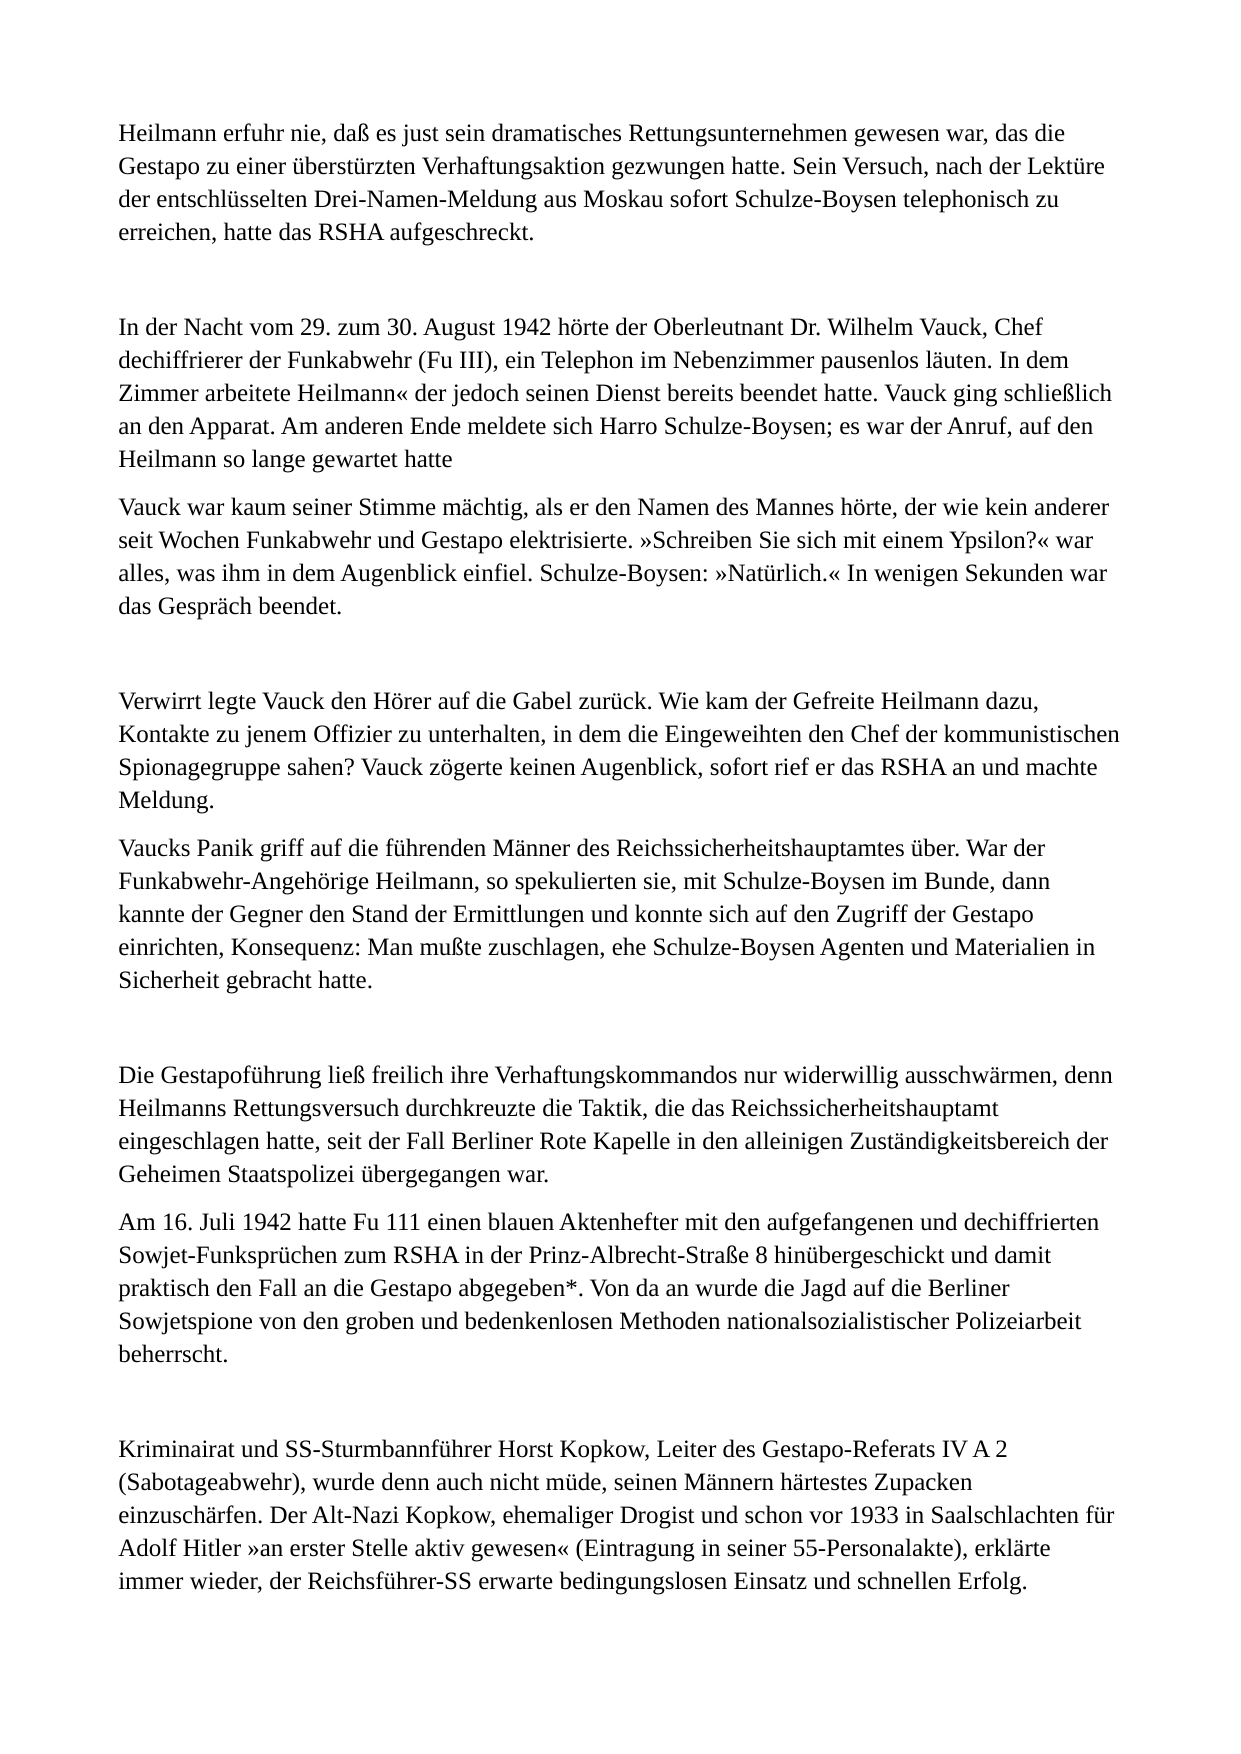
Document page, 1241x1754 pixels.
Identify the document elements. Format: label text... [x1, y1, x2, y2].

text Die Gestapoführung ließ freilich ihre Verhaftungskommandos nur widerwillig ausschwärmen, denn Heilmanns Rettungsversuch durchkreuzte die Taktik, die das Reichssicherheitshauptamt eingeschlagen hatte, seit der Fall Berliner Rote Kapelle in den alleinigen Zuständigkeitsbereich der Geheimen Staatspolizei übergegangen war. [118, 1060, 1122, 1188]
text In der Nacht vom 29. zum 30. August 1942 hörte der Oberleutnant Dr. Wilhelm Vauck, Chef dechiffrierer der Funkabwehr (Fu III), ein Telephon im Nebenzimmer pausenlos läuten. In dem Zimmer arbeitete Heilmann« der jedoch seinen Dienst bereits beendet hatte. Vauck ging schließlich an den Apparat. Am anderen Ende meldete sich Harro Schulze-Boysen; es war der Anruf, auf den Heilmann so lange gewartet hatte [118, 312, 1122, 473]
text Verwirrt legte Vauck den Hörer auf die Gabel zurück. Wie kam der Gefreite Heilmann dazu, Kontakte zu jenem Offizier zu unterhalten, in dem die Eingeweihten den Chef der kommunistischen Spionagegruppe sahen? Vauck zögerte keinen Augenblick, sofort rief er das RSHA an und machte Meldung. [118, 686, 1122, 814]
text Am 16. Juli 1942 hatte Fu 111 einen blauen Aktenhefter mit den aufgefangenen und dechiffrierten Sowjet-Funksprüchen zum RSHA in der Prinz-Albrecht-Straße 8 hinübergeschickt und damit praktisch den Fall an die Gestapo abgegeben*. Von da an wurde die Jagd auf die Berliner Sowjetspione von den groben und bedenkenlosen Methoden nationalsozialistischer Polizeiarbeit beherrscht. [118, 1207, 1122, 1368]
text Vaucks Panik griff auf die führenden Männer des Reichssicherheitshauptamtes über. War der Funkabwehr-Angehörige Heilmann, so spekulierten sie, mit Schulze-Boysen im Bunde, dann kannte der Gegner den Stand der Ermittlungen und konnte sich auf den Zugriff der Gestapo einrichten, Konsequenz: Man mußte zuschlagen, ehe Schulze-Boysen Agenten und Materialien in Sicherheit gebracht hatte. [118, 833, 1122, 994]
text Vauck war kaum seiner Stimme mächtig, als er den Namen des Mannes hörte, der wie kein anderer seit Wochen Funkabwehr und Gestapo elektrisierte. »Schreiben Sie sich mit einem Ypsilon?« war alles, was ihm in dem Augenblick einfiel. Schulze-Boysen: »Natürlich.« In wenigen Sekunden war das Gespräch beendet. [118, 492, 1122, 620]
text Heilmann erfuhr nie, daß es just sein dramatisches Rettungsunternehmen gewesen war, das die Gestapo zu einer überstürzten Verhaftungsaktion gezwungen hatte. Sein Versuch, nach der Lektüre der entschlüsselten Drei-Namen-Meldung aus Moskau sofort Schulze-Boysen telephonisch zu erreichen, hatte das RSHA aufgeschreckt. [118, 118, 1122, 246]
text Kriminairat und SS-Sturmbannführer Horst Kopkow, Leiter des Gestapo-Referats IV A 2 (Sabotageabwehr), wurde denn auch nicht müde, seinen Männern härtestes Zupacken einzuschärfen. Der Alt-Nazi Kopkow, ehemaliger Drogist und schon vor 1933 in Saalschlachten für Adolf Hitler »an erster Stelle aktiv gewesen« (Eintragung in seiner 55-Personalakte), erklärte immer wieder, der Reichsführer-SS erwarte bedingungslosen Einsatz und schnellen Erfolg. [118, 1434, 1122, 1595]
